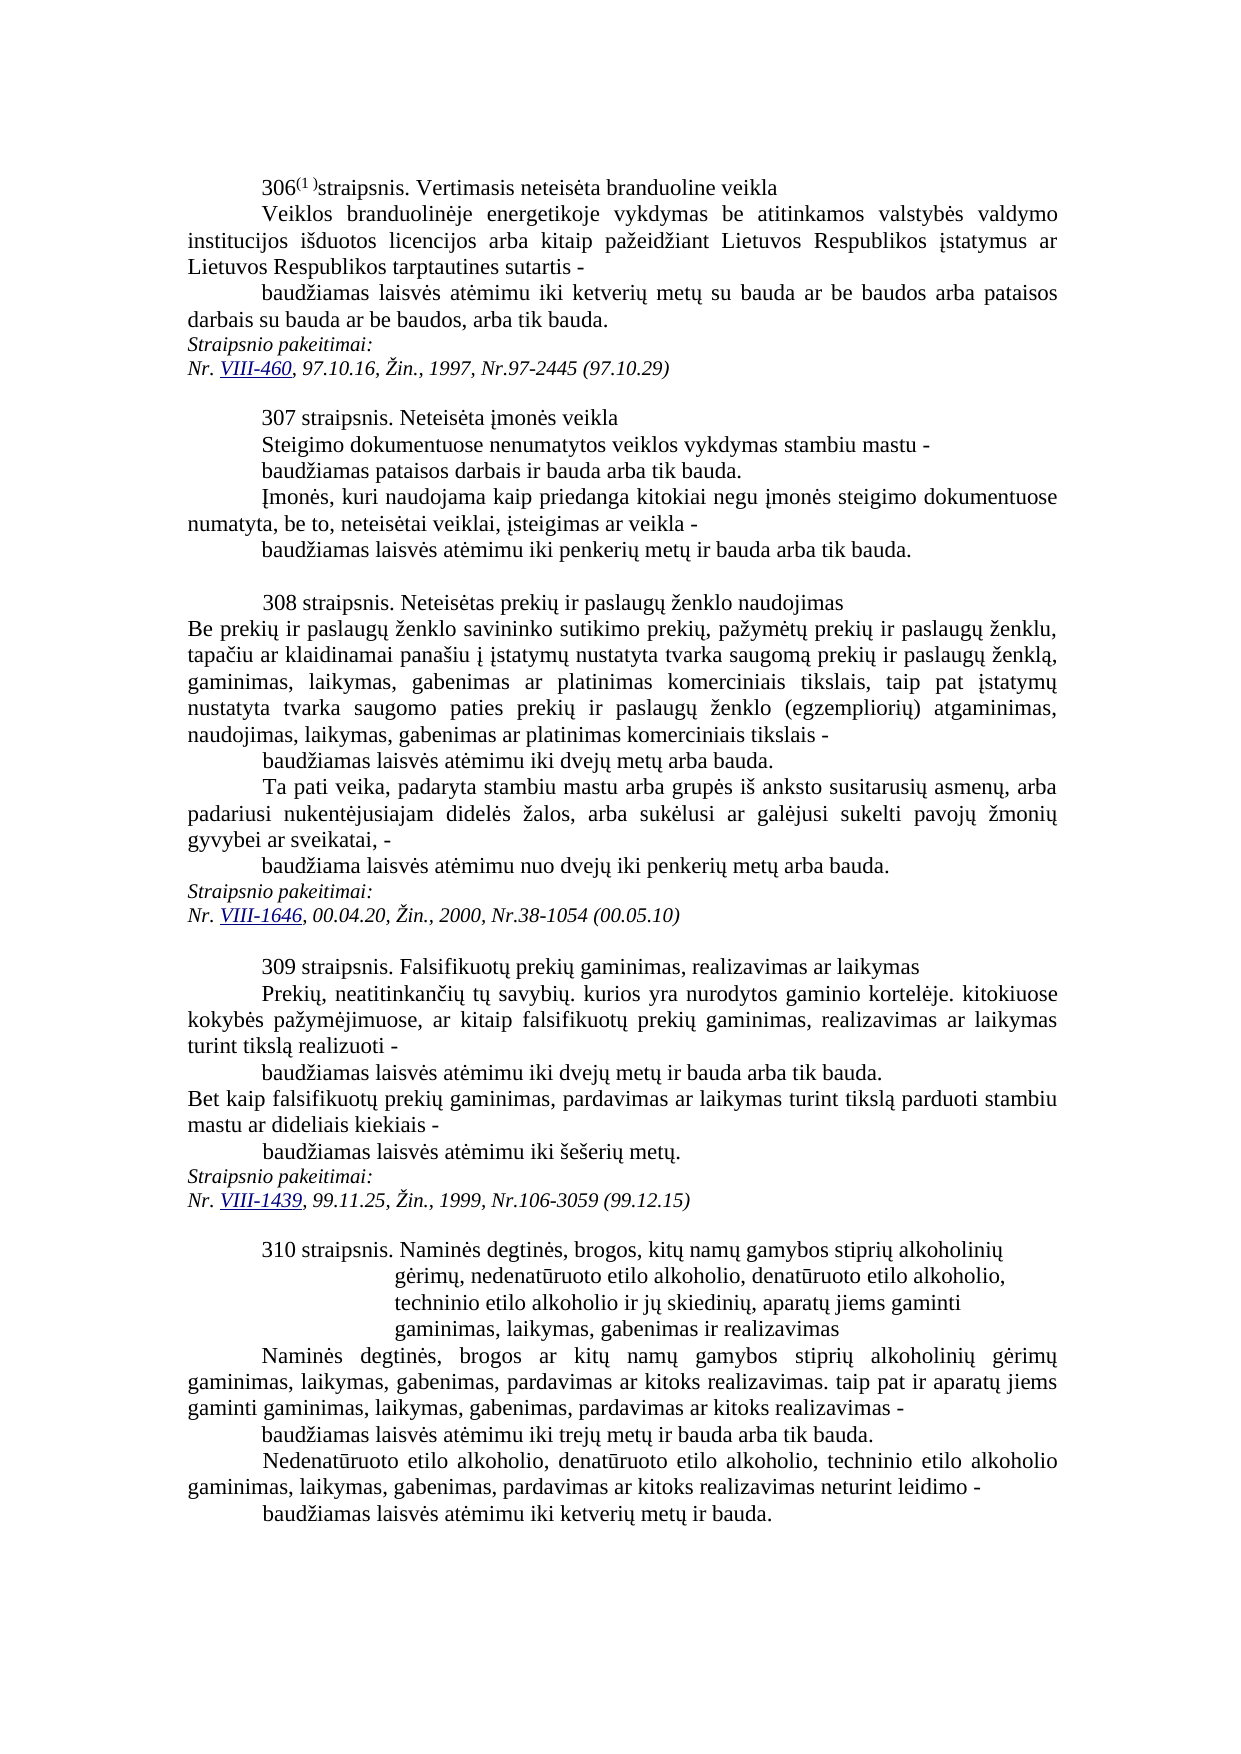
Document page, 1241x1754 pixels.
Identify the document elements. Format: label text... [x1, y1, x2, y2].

text Ta pati veika, padaryta stambiu mastu arba grupės iš anksto susitarusių asmenų, arba padariusi nukentėjusiajam didelės žalos, arba sukėlusi ar galėjusi sukelti pavojų žmonių gyvybei ar sveikatai, - [187, 773, 1059, 852]
text Be prekių ir paslaugų ženklo savininko sutikimo prekių, pažymėtų prekių ir paslaugų ženklu, tapačiu ar klaidinamai panašiu į įstatymų nustatyta tvarka saugomą prekių ir paslaugų ženklą, gaminimas, laikymas, gabenimas ar platinimas komerciniais tikslais, taip pat įstatymų nustatyta tvarka saugomo paties prekių ir paslaugų ženklo (egzempliorių) atgaminimas, naudojimas, laikymas, gabenimas ar platinimas komerciniais tikslais - [187, 615, 1059, 747]
text gaminimas, laikymas, gabenimas ir realizavimas [379, 1315, 1059, 1342]
text 309 straipsnis. Falsifikuotų prekių gaminimas, realizavimas ar laikymas [261, 953, 1059, 979]
text baudžiama laisvės atėmimu nuo dvejų iki penkerių metų arba bauda. [187, 852, 1059, 879]
text Nr. VIII-1439, 99.11.25, Žin., 1999, Nr.106-3059 (99.12.15) [187, 1188, 1059, 1212]
text Straipsnio pakeitimai: [187, 332, 1059, 356]
text baudžiamas laisvės atėmimu iki dvejų metų arba bauda. [187, 747, 1059, 773]
text Prekių, neatitinkančių tų savybių. kurios yra nurodytos gaminio kortelėje. kitokiuose kokybės pažymėjimuose, ar kitaip falsifikuotų prekių gaminimas, realizavimas ar laikymas turint tikslą realizuoti - [187, 979, 1059, 1059]
text techninio etilo alkoholio ir jų skiedinių, aparatų jiems gaminti [379, 1289, 1059, 1315]
text Straipsnio pakeitimai: [187, 879, 1059, 903]
text Naminės degtinės, brogos ar kitų namų gamybos stiprių alkoholinių gėrimų gaminimas, laikymas, gabenimas, pardavimas ar kitoks realizavimas. taip pat ir aparatų jiems gaminti gaminimas, laikymas, gabenimas, pardavimas ar kitoks realizavimas - [187, 1342, 1059, 1421]
text Veiklos branduolinėje energetikoje vykdymas be atitinkamos valstybės valdymo institucijos išduotos licencijos arba kitaip pažeidžiant Lietuvos Respublikos įstatymus ar Lietuvos Respublikos tarptautines sutartis - [187, 200, 1059, 279]
text gėrimų, nedenatūruoto etilo alkoholio, denatūruoto etilo alkoholio, [379, 1263, 1059, 1289]
text baudžiamas laisvės atėmimu iki ketverių metų su bauda ar be baudos arba pataisos darbais su bauda ar be baudos, arba tik bauda. [187, 279, 1059, 332]
text Bet kaip falsifikuotų prekių gaminimas, pardavimas ar laikymas turint tikslą parduoti stambiu mastu ar dideliais kiekiais - [187, 1085, 1059, 1138]
text Steigimo dokumentuose nenumatytos veiklos vykdymas stambiu mastu - [187, 431, 1059, 457]
text baudžiamas laisvės atėmimu iki dvejų metų ir bauda arba tik bauda. [187, 1059, 1059, 1085]
text baudžiamas laisvės atėmimu iki penkerių metų ir bauda arba tik bauda. [187, 536, 1059, 562]
text Straipsnio pakeitimai: [187, 1164, 1059, 1188]
text baudžiamas pataisos darbais ir bauda arba tik bauda. [187, 457, 1059, 483]
text Nr. VIII-460, 97.10.16, Žin., 1997, Nr.97-2445 (97.10.29) [187, 356, 1059, 380]
text Įmonės, kuri naudojama kaip priedanga kitokiai negu įmonės steigimo dokumentuose numatyta, be to, neteisėtai veiklai, įsteigimas ar veikla - [187, 483, 1059, 536]
text baudžiamas laisvės atėmimu iki trejų metų ir bauda arba tik bauda. [187, 1421, 1059, 1447]
text 310 straipsnis. Naminės degtinės, brogos, kitų namų gamybos stiprių alkoholinių [261, 1236, 1059, 1263]
text 307 straipsnis. Neteisėta įmonės veikla [207, 404, 1059, 431]
text Nedenatūruoto etilo alkoholio, denatūruoto etilo alkoholio, techninio etilo alkoholio gaminimas, laikymas, gabenimas, pardavimas ar kitoks realizavimas neturint leidimo - [187, 1447, 1059, 1500]
text Nr. VIII-1646, 00.04.20, Žin., 2000, Nr.38-1054 (00.05.10) [187, 903, 1059, 927]
text 308 straipsnis. Neteisėtas prekių ir paslaugų ženklo naudojimas [187, 589, 1059, 615]
text baudžiamas laisvės atėmimu iki ketverių metų ir bauda. [187, 1500, 1059, 1526]
text 306(1 )straipsnis. Vertimasis neteisėta branduoline veikla [187, 174, 1059, 200]
text baudžiamas laisvės atėmimu iki šešerių metų. [187, 1138, 1059, 1164]
